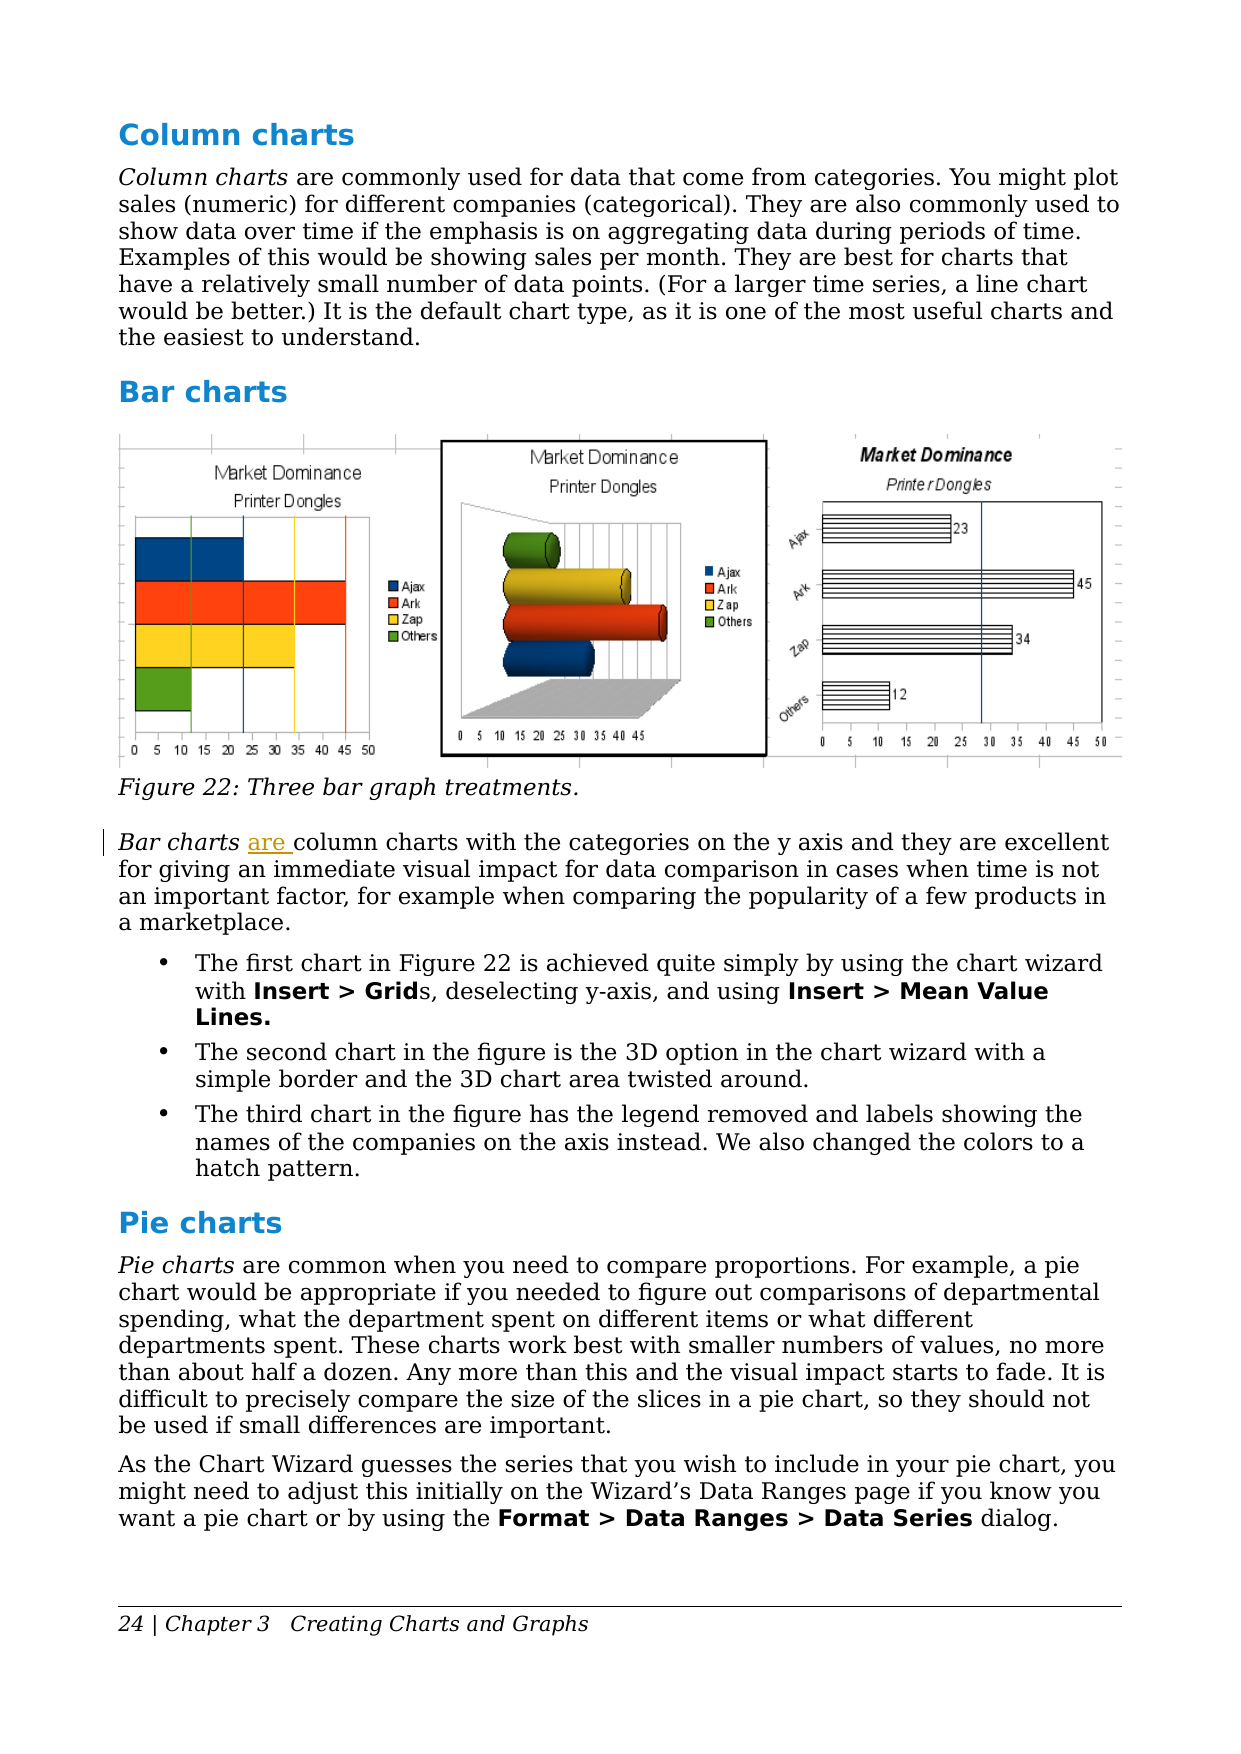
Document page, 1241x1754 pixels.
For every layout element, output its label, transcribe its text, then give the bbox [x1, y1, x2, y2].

text Figure 22: Three bar graph treatments. [118, 774, 1122, 800]
picture [118, 434, 1123, 768]
list The second chart in the figure is the 3D option in the chart wizard with a simple border and the 3D chart area twisted around. [156, 1037, 1122, 1093]
subtitle Pie charts [118, 1206, 1122, 1240]
list The third chart in the figure has the legend removed and labels showing the names of the companies on the axis instead. We also changed the colors to a hatch pattern. [156, 1099, 1122, 1182]
text Pie charts are common when you need to compare proportions. For example, a pie chart would be appropriate if you needed to figure out comparisons of departmental spending, what the department spent on different items or what different departments spent. These charts work best with smaller numbers of values, no more than about half a dozen. Any more than this and the visual impact starts to fade. It is difficult to precisely compare the size of the slices in a pie chart, so they should not be used if small differences are important. [118, 1252, 1122, 1439]
text Bar charts are column charts with the categories on the y axis and they are excellent for giving an immediate visual impact for data comparison in cases when time is not an important factor, for example when comparing the popularity of a few products in a marketplace. [118, 829, 1122, 936]
subtitle Column charts [118, 118, 1122, 152]
subtitle Bar charts [118, 375, 1122, 409]
list The first chart in Figure 22 is achieved quite simply by using the chart wizard with Insert > Grids, deselecting y-axis, and using Insert > Mean Value Lines. [156, 949, 1122, 1031]
text Column charts are commonly used for data that come from categories. You might plot sales (numeric) for different companies (categorical). They are also commonly used to show data over time if the emphasis is on aggregating data during periods of time. Examples of this would be showing sales per month. They are best for charts that have a relatively small number of data points. (For a larger time series, a line chart would be better.) It is the default chart type, as it is one of the most useful charts and the easiest to understand. [118, 164, 1122, 351]
text As the Chart Wizard guesses the series that you wish to include in your pie chart, you might need to adjust this initially on the Wizard’s Data Ranges page if you know you want a pie chart or by using the Format > Data Ranges > Data Series dialog. [118, 1452, 1122, 1532]
